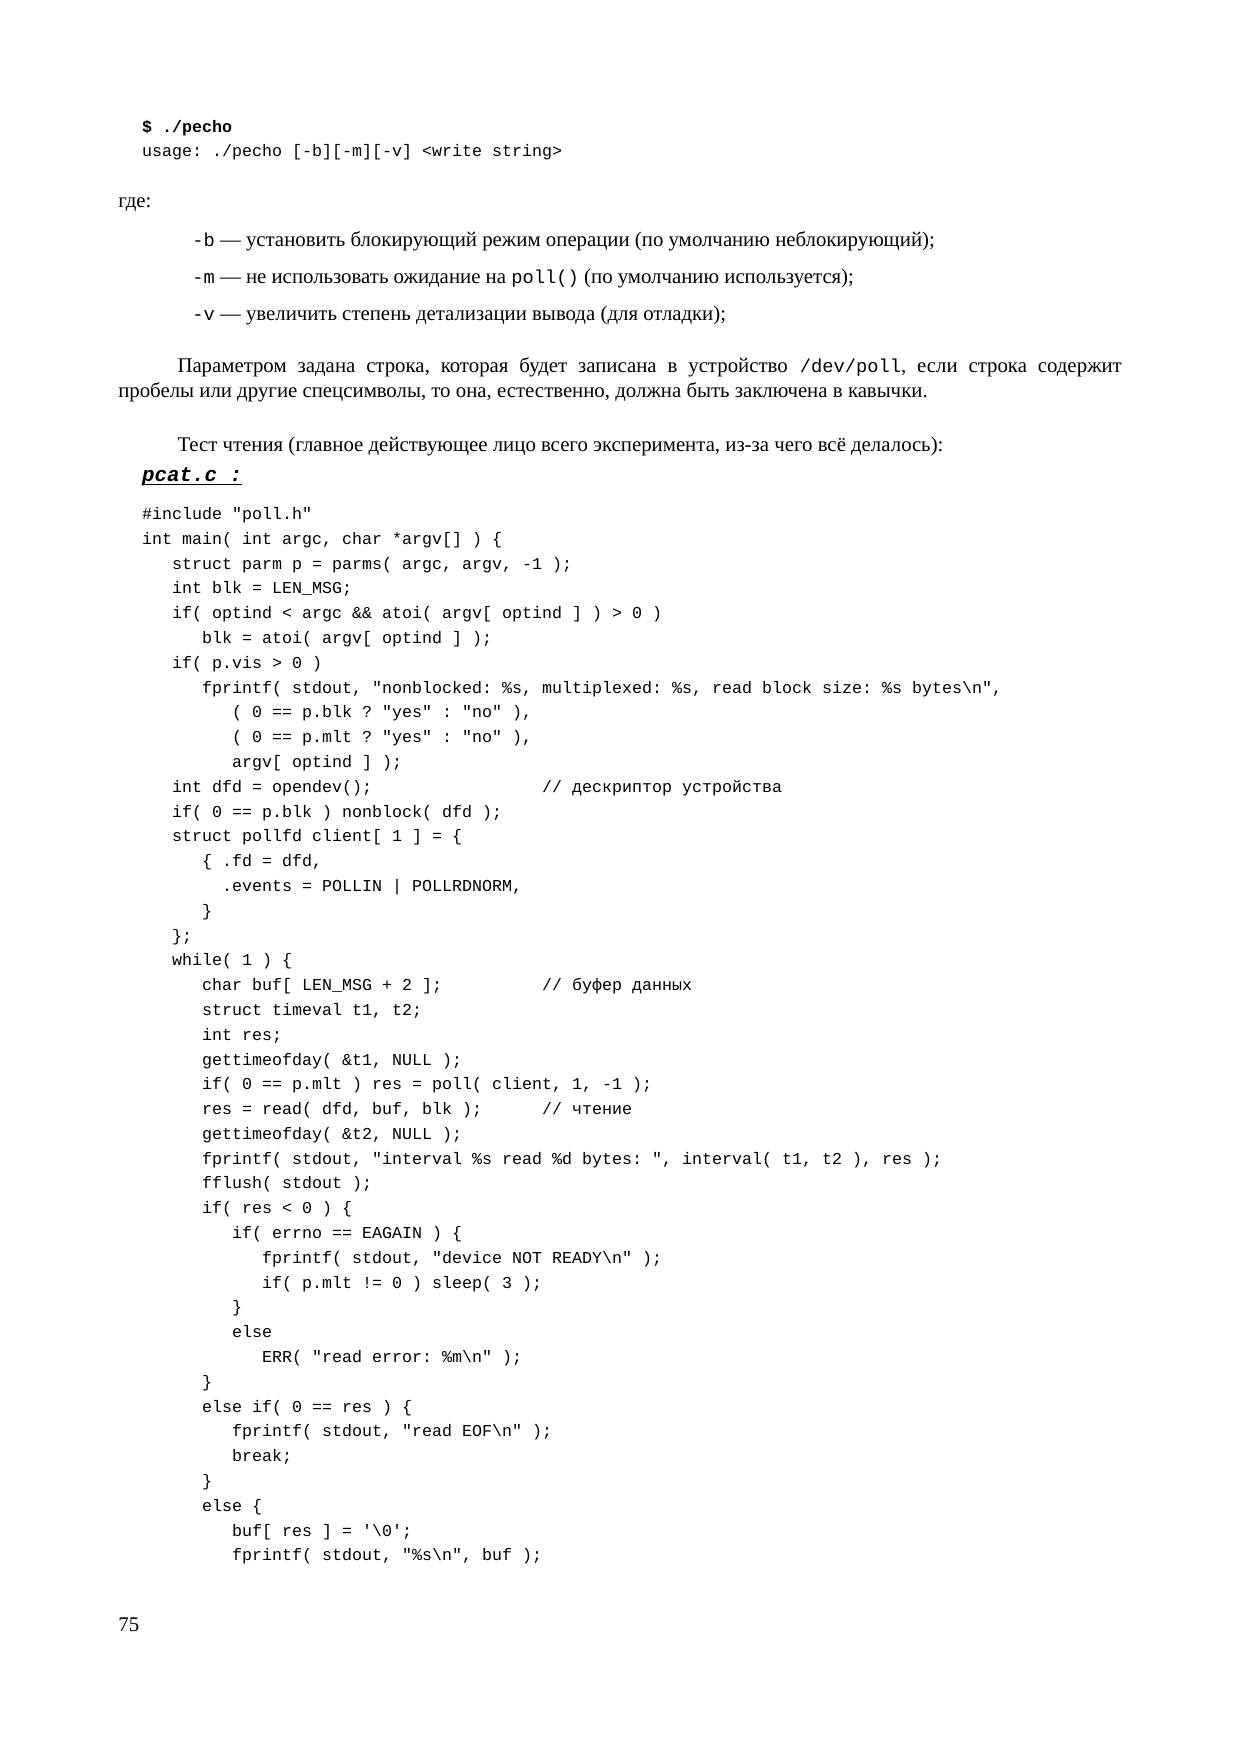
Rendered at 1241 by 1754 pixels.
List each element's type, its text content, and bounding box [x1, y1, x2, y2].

text break; [142, 1448, 1122, 1467]
text fprintf( stdout, "interval %s read %d bytes: ", interval( t1, t2 ), res ); [142, 1150, 1122, 1169]
text -b — установить блокирующий режим операции (по умолчанию неблокирующий); [192, 227, 1122, 252]
text struct parm p = parms( argc, argv, -1 ); [142, 555, 1122, 574]
text int res; [142, 1026, 1122, 1045]
text while( 1 ) { [142, 952, 1122, 971]
text int main( int argc, char *argv[] ) { [142, 531, 1122, 549]
text ( 0 == p.mlt ? "yes" : "no" ), [142, 729, 1122, 748]
text Параметром задана строка, которая будет записана в устройство /dev/poll, если строка содержит пробелы или другие спецсимволы, то она, естественно, должна быть заключена в кавычки. [118, 353, 1122, 402]
text struct pollfd client[ 1 ] = { [142, 828, 1122, 847]
text -m — не использовать ожидание на poll() (по умолчанию используется); [192, 264, 1122, 289]
text fprintf( stdout, "device NOT READY\n" ); [142, 1249, 1122, 1268]
text } [142, 902, 1122, 921]
text int dfd = opendev(); // дескриптор устройства [142, 778, 1122, 797]
text buf[ res ] = '\0'; [142, 1522, 1122, 1541]
text if( p.vis > 0 ) [142, 654, 1122, 673]
text #include "poll.h" [142, 506, 1122, 524]
text где: [118, 188, 1122, 212]
text pcat.c : [142, 464, 1122, 488]
text } [142, 1473, 1122, 1491]
text gettimeofday( &t2, NULL ); [142, 1126, 1122, 1144]
text } [142, 1373, 1122, 1392]
text { .fd = dfd, [142, 853, 1122, 872]
text }; [142, 927, 1122, 946]
text res = read( dfd, buf, blk ); // чтение [142, 1101, 1122, 1119]
text gettimeofday( &t1, NULL ); [142, 1051, 1122, 1070]
text if( p.mlt != 0 ) sleep( 3 ); [142, 1274, 1122, 1293]
text struct timeval t1, t2; [142, 1002, 1122, 1020]
text else if( 0 == res ) { [142, 1398, 1122, 1417]
text else { [142, 1497, 1122, 1516]
text int blk = LEN_MSG; [142, 580, 1122, 599]
text fprintf( stdout, "nonblocked: %s, multiplexed: %s, read block size: %s bytes\n", [142, 679, 1122, 698]
text if( 0 == p.mlt ) res = poll( client, 1, -1 ); [142, 1076, 1122, 1095]
text blk = atoi( argv[ optind ] ); [142, 630, 1122, 648]
text fprintf( stdout, "read EOF\n" ); [142, 1423, 1122, 1442]
text else [142, 1324, 1122, 1343]
text ( 0 == p.blk ? "yes" : "no" ), [142, 704, 1122, 723]
text char buf[ LEN_MSG + 2 ]; // буфер данных [142, 977, 1122, 996]
text -v — увеличить степень детализации вывода (для отладки); [192, 301, 1122, 326]
text $ ./pecho [142, 118, 1122, 137]
text fflush( stdout ); [142, 1175, 1122, 1194]
text ERR( "read error: %m\n" ); [142, 1349, 1122, 1367]
text if( errno == EAGAIN ) { [142, 1225, 1122, 1243]
text Тест чтения (главное действующее лицо всего эксперимента, из-за чего всё делалось): [118, 431, 1122, 456]
text fprintf( stdout, "%s\n", buf ); [142, 1547, 1122, 1566]
text } [142, 1299, 1122, 1318]
text usage: ./pecho [-b][-m][-v] <write string> [142, 143, 1122, 162]
text if( optind < argc && atoi( argv[ optind ] ) > 0 ) [142, 605, 1122, 624]
text if( 0 == p.blk ) nonblock( dfd ); [142, 803, 1122, 822]
text argv[ optind ] ); [142, 754, 1122, 772]
text .events = POLLIN | POLLRDNORM, [142, 878, 1122, 896]
text if( res < 0 ) { [142, 1200, 1122, 1219]
